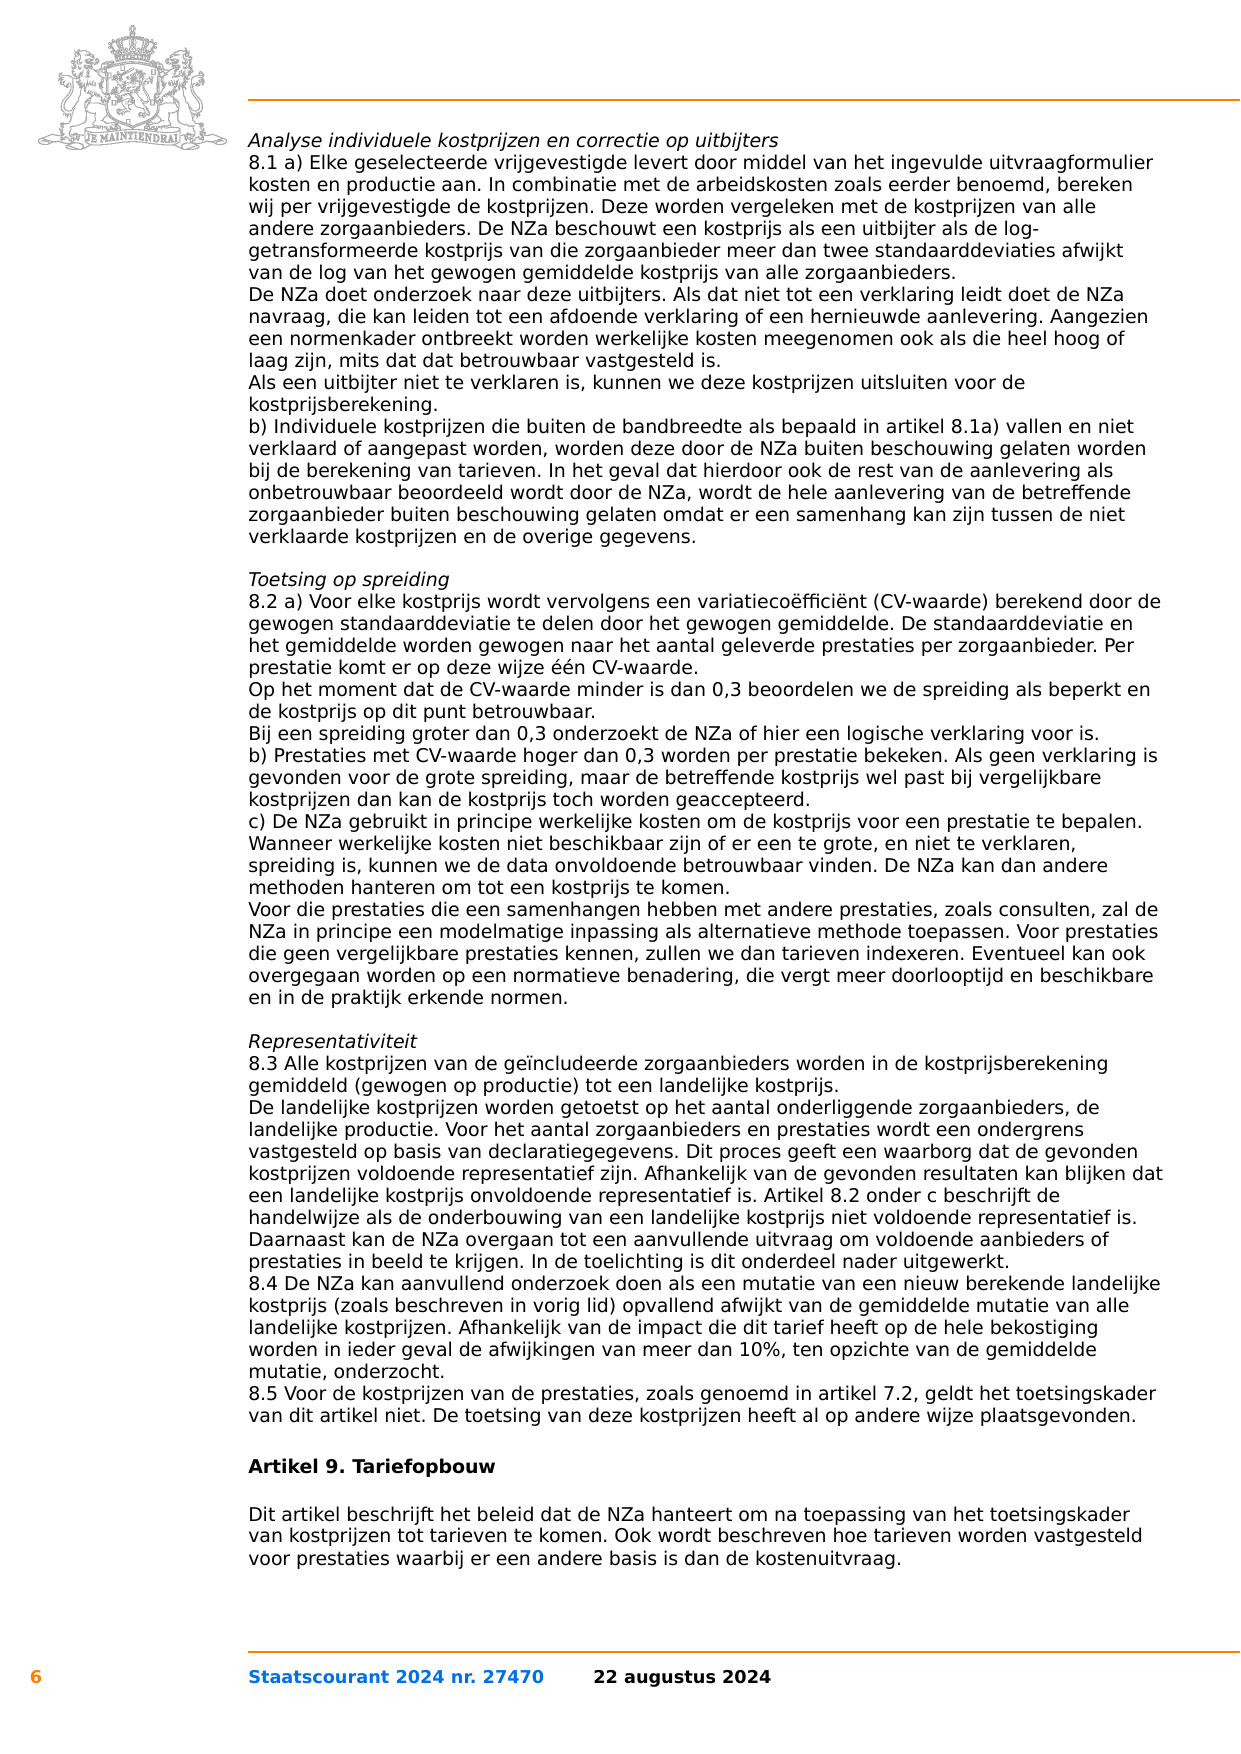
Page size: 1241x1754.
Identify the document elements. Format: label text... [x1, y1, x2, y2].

text b) Individuele kostprijzen die buiten de bandbreedte als bepaald in artikel 8.1a) vallen en niet verklaard of aangepast worden, worden deze door de NZa buiten beschouwing gelaten worden bij de berekening van tarieven. In het geval dat hierdoor ook de rest van de aanlevering als onbetrouwbaar beoordeeld wordt door de NZa, wordt de hele aanlevering van de betreffende zorgaanbieder buiten beschouwing gelaten omdat er een samenhang kan zijn tussen de niet verklaarde kostprijzen en de overige gegevens. [248, 416, 1163, 547]
text 8.2 a) Voor elke kostprijs wordt vervolgens een variatiecoëfficiënt (CV-waarde) berekend door de gewogen standaarddeviatie te delen door het gewogen gemiddelde. De standaarddeviatie en het gemiddelde worden gewogen naar het aantal geleverde prestaties per zorgaanbieder. Per prestatie komt er op deze wijze één CV-waarde. [248, 591, 1163, 679]
text Dit artikel beschrijft het beleid dat de NZa hanteert om na toepassing van het toetsingskader van kostprijzen tot tarieven te komen. Ook wordt beschreven hoe tarieven worden vastgesteld voor prestaties waarbij er een andere basis is dan de kostenuitvraag. [248, 1503, 1163, 1569]
text Als een uitbijter niet te verklaren is, kunnen we deze kostprijzen uitsluiten voor de kostprijsberekening. [248, 372, 1163, 416]
subtitle Analyse individuele kostprijzen en correctie op uitbijters [248, 130, 1163, 152]
text 8.3 Alle kostprijzen van de geïncludeerde zorgaanbieders worden in de kostprijsberekening gemiddeld (gewogen op productie) tot een landelijke kostprijs. [248, 1053, 1163, 1097]
text 8.5 Voor de kostprijzen van de prestaties, zoals genoemd in artikel 7.2, geldt het toetsingskader van dit artikel niet. De toetsing van deze kostprijzen heeft al op andere wijze plaatsgevonden. [248, 1382, 1163, 1426]
text De NZa doet onderzoek naar deze uitbijters. Als dat niet tot een verklaring leidt doet de NZa navraag, die kan leiden tot een afdoende verklaring of een hernieuwde aanlevering. Aangezien een normenkader ontbreekt worden werkelijke kosten meegenomen ook als die heel hoog of laag zijn, mits dat dat betrouwbaar vastgesteld is. [248, 284, 1163, 372]
text Op het moment dat de CV-waarde minder is dan 0,3 beoordelen we de spreiding als beperkt en de kostprijs op dit punt betrouwbaar. [248, 679, 1163, 723]
subtitle Artikel 9. Tariefopbouw [248, 1456, 1163, 1478]
picture [38, 25, 227, 150]
text Bij een spreiding groter dan 0,3 onderzoekt de NZa of hier een logische verklaring voor is. [248, 723, 1163, 745]
text 8.4 De NZa kan aanvullend onderzoek doen als een mutatie van een nieuw berekende landelijke kostprijs (zoals beschreven in vorig lid) opvallend afwijkt van de gemiddelde mutatie van alle landelijke kostprijzen. Afhankelijk van de impact die dit tarief heeft op de hele bekostiging worden in ieder geval de afwijkingen van meer dan 10%, ten opzichte van de gemiddelde mutatie, onderzocht. [248, 1273, 1163, 1382]
text Voor die prestaties die een samenhangen hebben met andere prestaties, zoals consulten, zal de NZa in principe een modelmatige inpassing als alternatieve methode toepassen. Voor prestaties die geen vergelijkbare prestaties kennen, zullen we dan tarieven indexeren. Eventueel kan ook overgegaan worden op een normatieve benadering, die vergt meer doorlooptijd en beschikbare en in de praktijk erkende normen. [248, 899, 1163, 1009]
subtitle Toetsing op spreiding [248, 569, 1163, 591]
text De landelijke kostprijzen worden getoetst op het aantal onderliggende zorgaanbieders, de landelijke productie. Voor het aantal zorgaanbieders en prestaties wordt een ondergrens vastgesteld op basis van declaratiegegevens. Dit proces geeft een waarborg dat de gevonden kostprijzen voldoende representatief zijn. Afhankelijk van de gevonden resultaten kan blijken dat een landelijke kostprijs onvoldoende representatief is. Artikel 8.2 onder c beschrijft de handelwijze als de onderbouwing van een landelijke kostprijs niet voldoende representatief is. Daarnaast kan de NZa overgaan tot een aanvullende uitvraag om voldoende aanbieders of prestaties in beeld te krijgen. In de toelichting is dit onderdeel nader uitgewerkt. [248, 1097, 1163, 1273]
subtitle Representativiteit [248, 1031, 1163, 1053]
text 8.1 a) Elke geselecteerde vrijgevestigde levert door middel van het ingevulde uitvraagformulier kosten en productie aan. In combinatie met de arbeidskosten zoals eerder benoemd, bereken wij per vrijgevestigde de kostprijzen. Deze worden vergeleken met de kostprijzen van alle andere zorgaanbieders. De NZa beschouwt een kostprijs als een uitbijter als de log-getransformeerde kostprijs van die zorgaanbieder meer dan twee standaarddeviaties afwijkt van de log van het gewogen gemiddelde kostprijs van alle zorgaanbieders. [248, 152, 1163, 284]
text c) De NZa gebruikt in principe werkelijke kosten om de kostprijs voor een prestatie te bepalen. Wanneer werkelijke kosten niet beschikbaar zijn of er een te grote, en niet te verklaren, spreiding is, kunnen we de data onvoldoende betrouwbaar vinden. De NZa kan dan andere methoden hanteren om tot een kostprijs te komen. [248, 811, 1163, 899]
text b) Prestaties met CV-waarde hoger dan 0,3 worden per prestatie bekeken. Als geen verklaring is gevonden voor de grote spreiding, maar de betreffende kostprijs wel past bij vergelijkbare kostprijzen dan kan de kostprijs toch worden geaccepteerd. [248, 745, 1163, 811]
